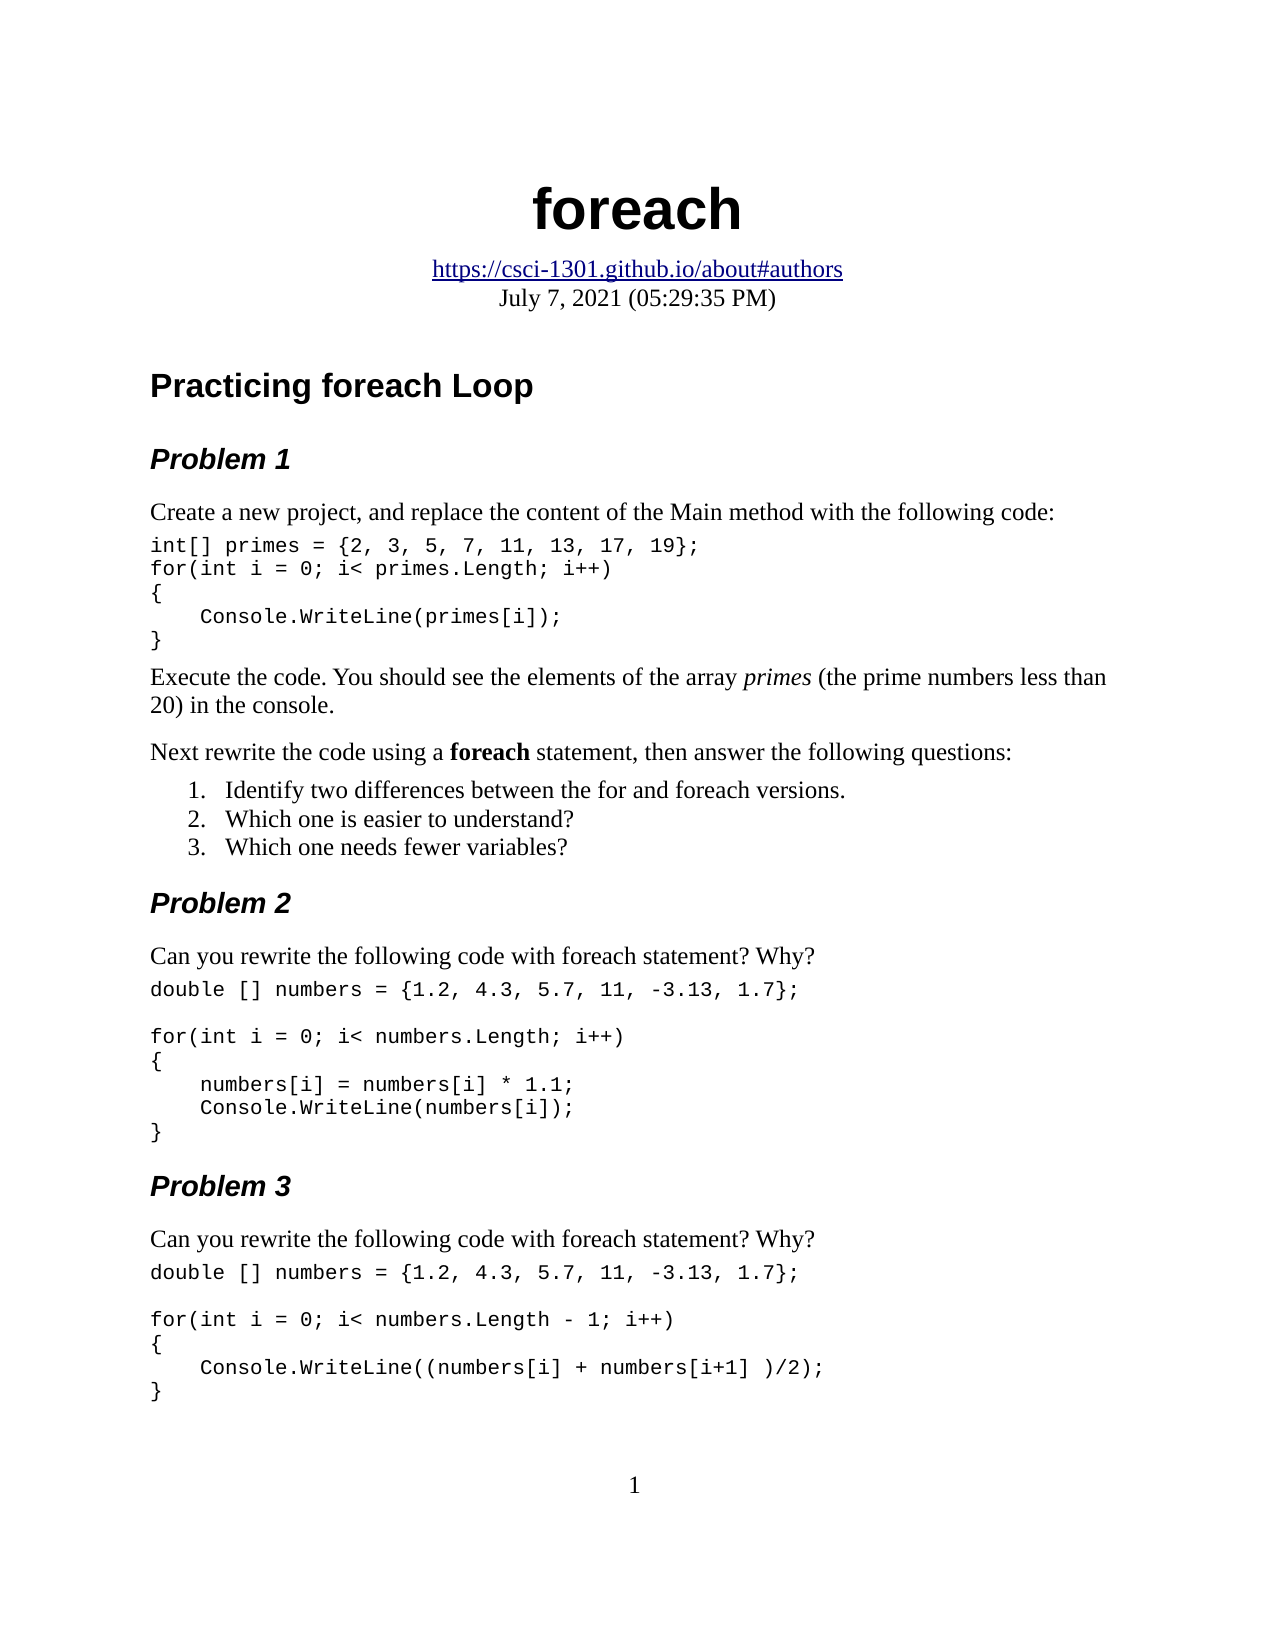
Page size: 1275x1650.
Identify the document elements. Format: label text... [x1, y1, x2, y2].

subtitle Problem 1 [150, 442, 1125, 476]
text } [150, 1121, 1125, 1144]
text for(int i = 0; i< numbers.Length - 1; i++) [150, 1309, 1125, 1333]
text Can you rewrite the following code with foreach statement? Why? [150, 941, 1125, 970]
text for(int i = 0; i< numbers.Length; i++) [150, 1026, 1125, 1050]
text double [] numbers = {1.2, 4.3, 5.7, 11, -3.13, 1.7}; [150, 1262, 1125, 1286]
text { [150, 582, 1125, 606]
text double [] numbers = {1.2, 4.3, 5.7, 11, -3.13, 1.7}; [150, 979, 1125, 1003]
title foreach [150, 175, 1125, 242]
text Console.WriteLine((numbers[i] + numbers[i+1] )/2); [150, 1357, 1125, 1380]
text } [150, 629, 1125, 653]
text https://csci-1301.github.io/about#authors [150, 254, 1125, 283]
subtitle Practicing foreach Loop [150, 366, 1125, 404]
text July 7, 2021 (05:29:35 PM) [150, 283, 1125, 312]
text Console.WriteLine(numbers[i]); [150, 1097, 1125, 1121]
list Identify two differences between the for and foreach versions. [187, 775, 1125, 804]
text } [150, 1380, 1125, 1404]
text for(int i = 0; i< primes.Length; i++) [150, 558, 1125, 582]
subtitle Problem 2 [150, 886, 1125, 920]
text Next rewrite the code using a foreach statement, then answer the following questions: [150, 737, 1125, 766]
text int[] primes = {2, 3, 5, 7, 11, 13, 17, 19}; [150, 535, 1125, 558]
text Execute the code. You should see the elements of the array primes (the prime numbers less than 20) in the console. [150, 662, 1125, 719]
list Which one needs fewer variables? [187, 832, 1125, 861]
text numbers[i] = numbers[i] * 1.1; [150, 1073, 1125, 1097]
subtitle Problem 3 [150, 1169, 1125, 1203]
text { [150, 1333, 1125, 1357]
text Can you rewrite the following code with foreach statement? Why? [150, 1224, 1125, 1253]
text Console.WriteLine(primes[i]); [150, 606, 1125, 629]
text Create a new project, and replace the content of the Main method with the following code: [150, 497, 1125, 526]
text { [150, 1050, 1125, 1073]
list Which one is easier to understand? [187, 804, 1125, 832]
